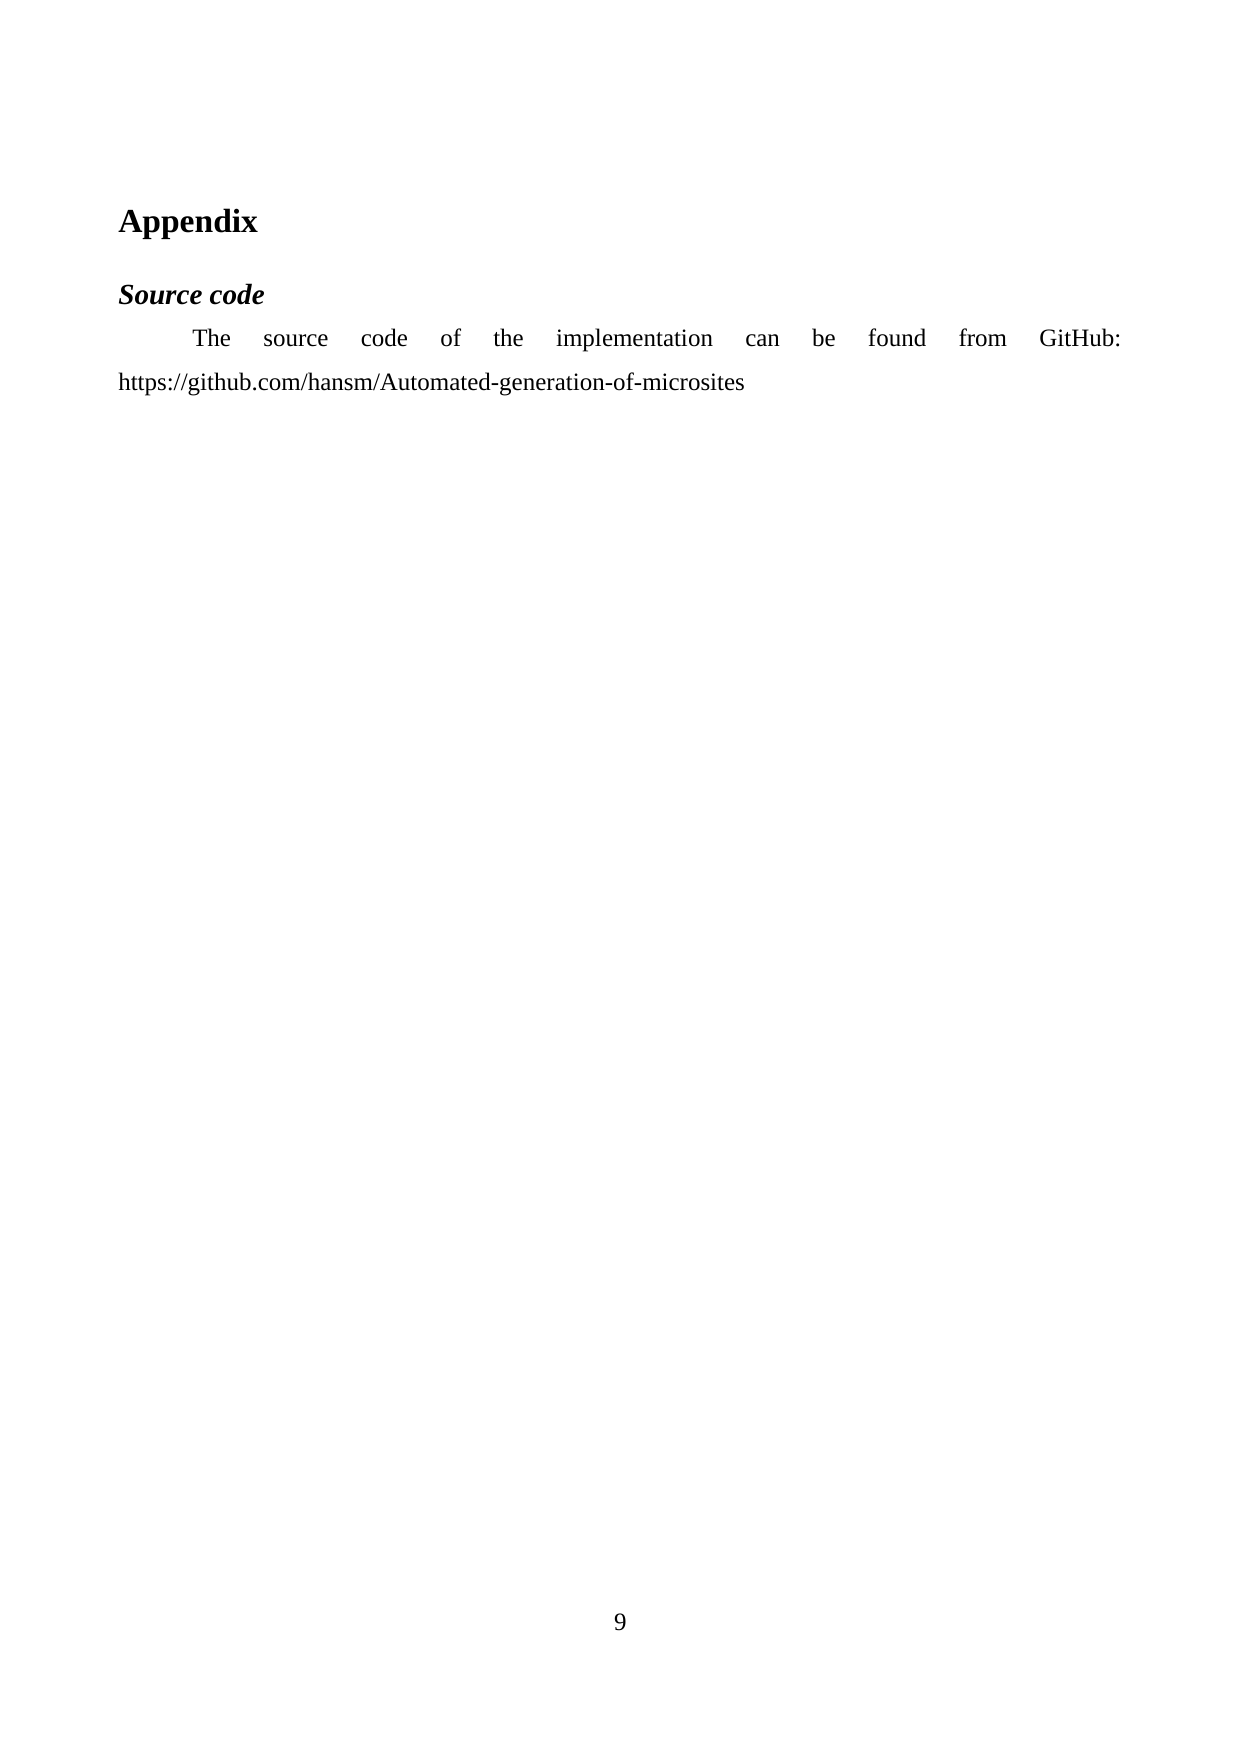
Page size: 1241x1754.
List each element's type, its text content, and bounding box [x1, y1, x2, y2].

subtitle Appendix [118, 201, 1122, 240]
text The source code of the implementation can be found from GitHub: https://github.com/hansm/Automated-generation-of-microsites [118, 323, 1122, 395]
subtitle Source code [118, 277, 1122, 311]
